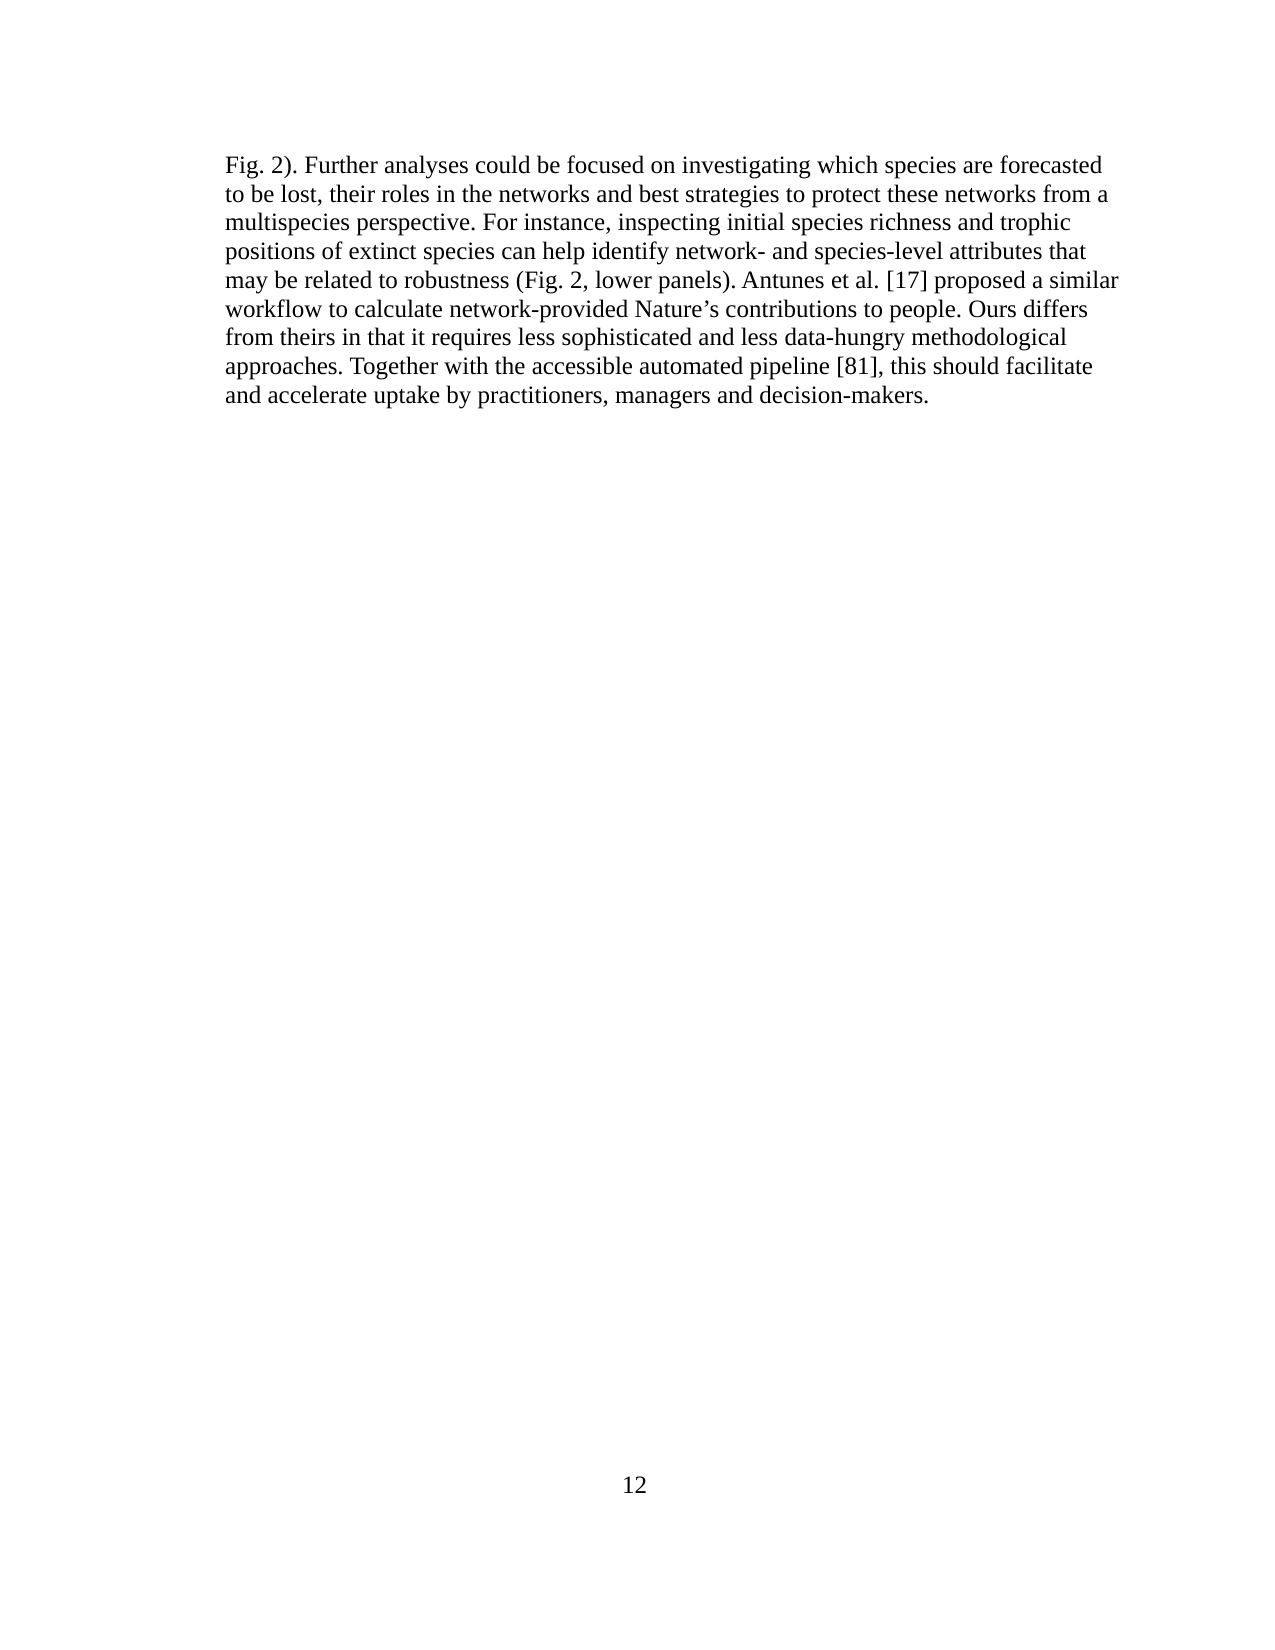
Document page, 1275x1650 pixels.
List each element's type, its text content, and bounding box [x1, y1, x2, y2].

text Fig. 2). Further analyses could be focused on investigating which species are forecasted to be lost, their roles in the networks and best strategies to protect these networks from a multispecies perspective. For instance, inspecting initial species richness and trophic positions of extinct species can help identify network- and species-level attributes that may be related to robustness (Fig. 2, lower panels). Antunes et al. [17] proposed a similar workflow to calculate network-provided Nature’s contributions to people. Ours differs from theirs in that it requires less sophisticated and less data-hungry methodological approaches. Together with the accessible automated pipeline [81], this should facilitate and accelerate uptake by practitioners, managers and decision-makers. [225, 150, 1125, 409]
